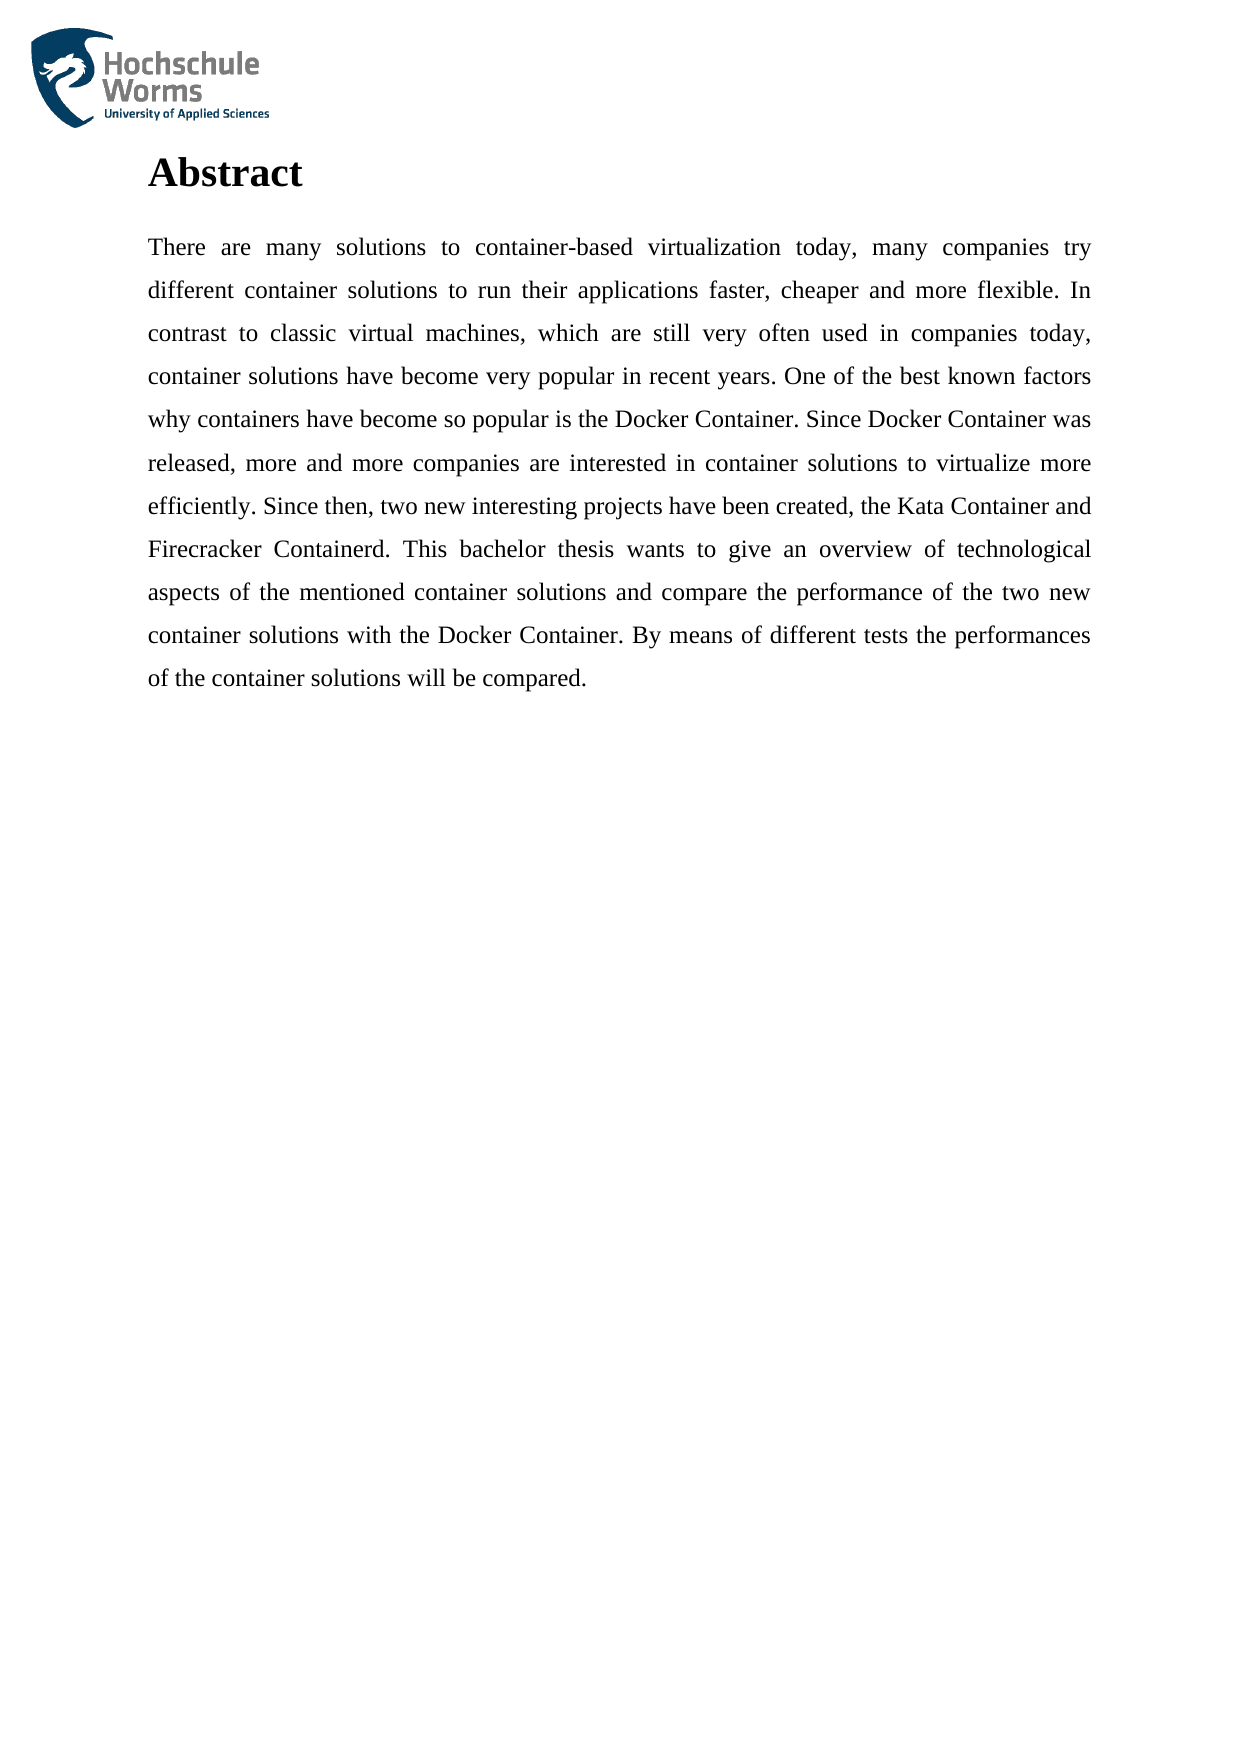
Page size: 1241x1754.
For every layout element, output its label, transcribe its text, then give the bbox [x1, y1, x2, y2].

text There are many solutions to container-based virtualization today, many companies try different container solutions to run their applications faster, cheaper and more flexible. In contrast to classic virtual machines, which are still very often used in companies today, container solutions have become very popular in recent years. One of the best known factors why containers have become so popular is the Docker Container. Since Docker Container was released, more and more companies are interested in container solutions to virtualize more efficiently. Since then, two new interesting projects have been created, the Kata Container and Firecracker Containerd. This bachelor thesis wants to give an overview of technological aspects of the mentioned container solutions and compare the performance of the two new container solutions with the Docker Container. By means of different tests the performances of the container solutions will be compared. [148, 232, 1092, 692]
text Abstract [148, 148, 1092, 196]
